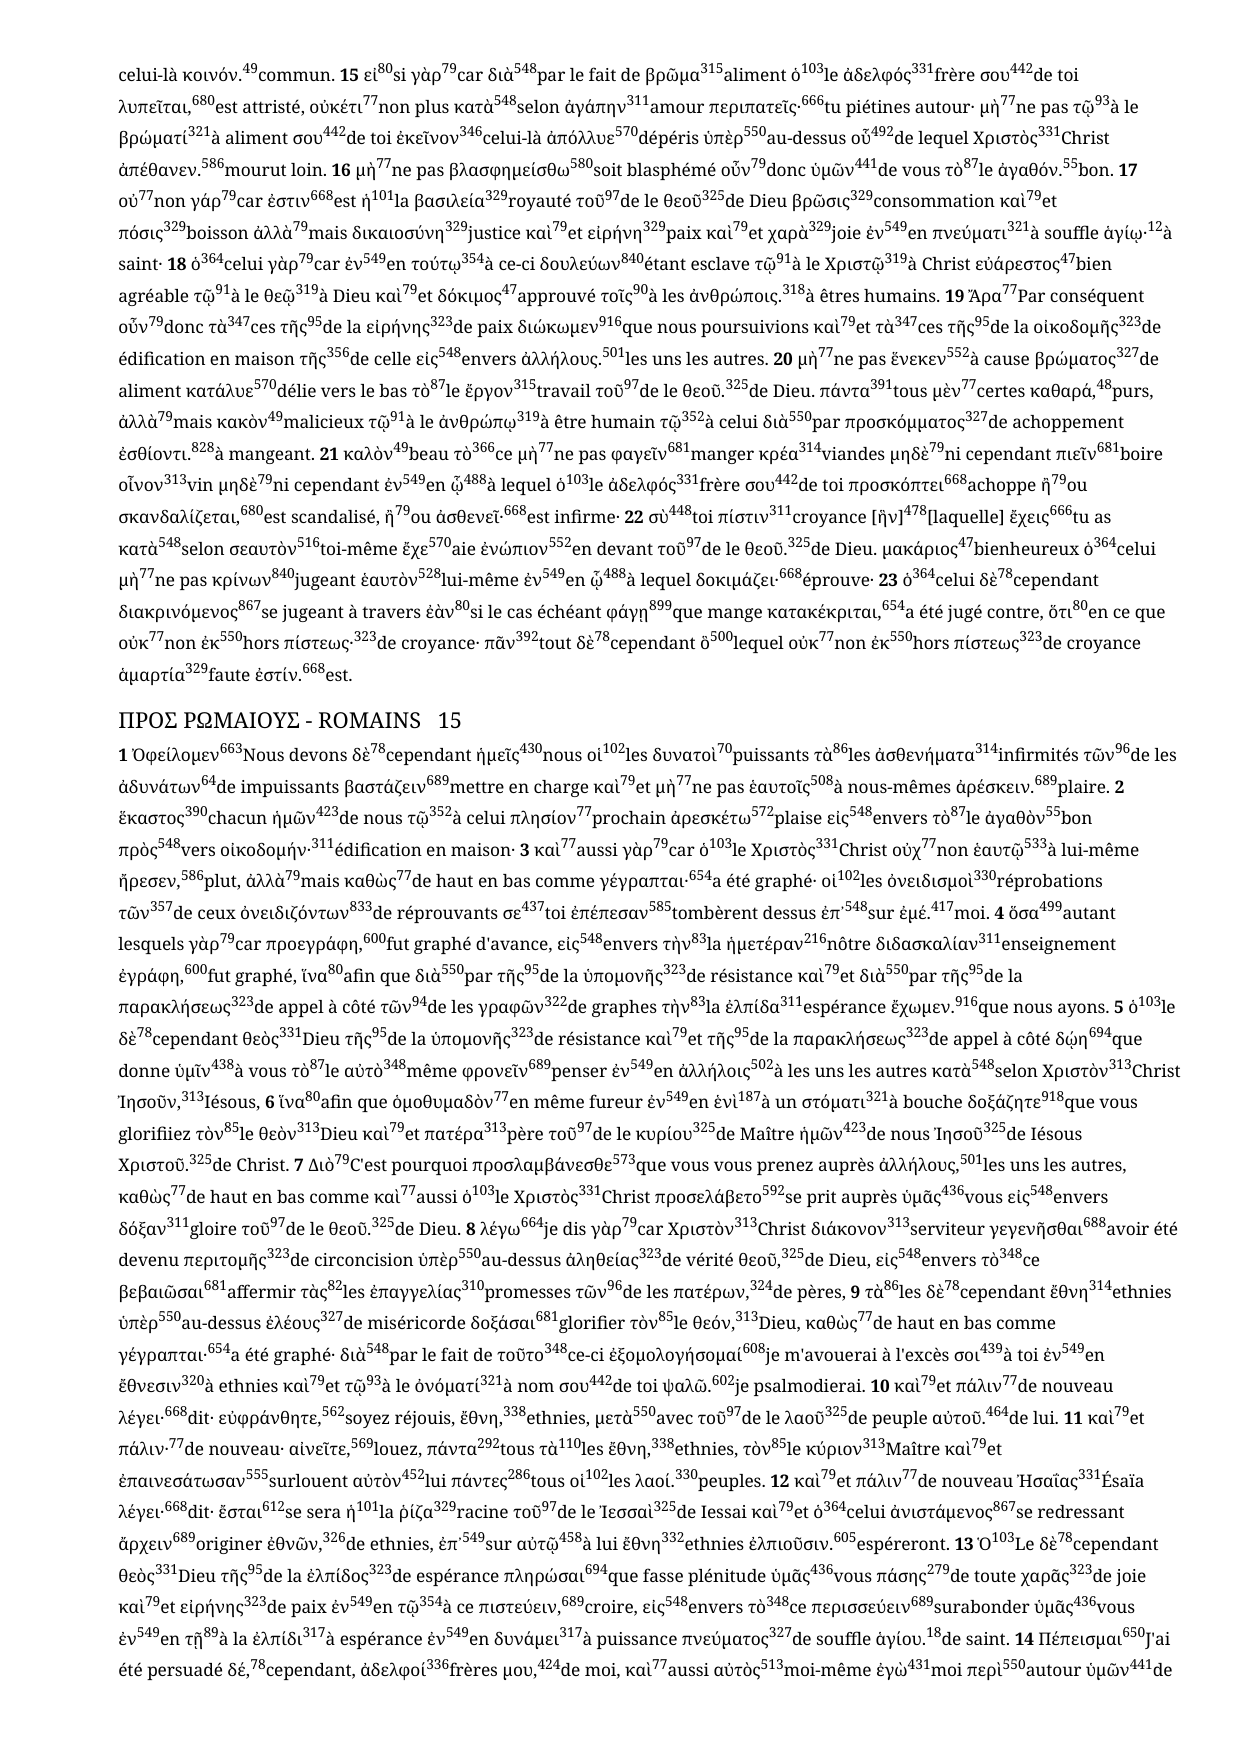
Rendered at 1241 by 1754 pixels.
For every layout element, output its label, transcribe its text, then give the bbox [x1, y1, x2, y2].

text 1 Τὸν346Celui δὲ78cependant ἀσθενοῦντα822étant infirme τῇ89à la πίστει317à croyance προσλαμβάνεσθε,573que vous vous prenez auprès, μὴ77ne pas εἰς548envers διακρίσεις310jugements au travers διαλογισμῶν.324de calculs au-travers. 2 ὃς390lequel μὲν79certes πιστεύει668croit φαγεῖν681manger πάντα,374tous, ὁ364celui δὲ78cependant ἀσθενῶν840étant infirme λάχανα314légumes ἐσθίει.668mange. 3 ὁ364celui ἐσθίων840mangeant τὸν346celui μὴ77ne pas ἐσθίοντα822mangeant μὴ77ne pas ἐξουθενείτω,572exclue comme rien, ὁ364celui δὲ78cependant μὴ77ne pas ἐσθίων840mangeant τὸν346celui ἐσθίοντα822mangeant μὴ77ne pas κρινέτω,572juge, ὁ103le θεὸς331Dieu γὰρ79car αὐτὸν452lui προσελάβετο.592se prit auprès. 4 σὺ448toi τίς410quel εἶ666tu es ὁ364celui κρίνων840jugeant ἀλλότριον115d'autrui οἰκέτην;313habitant de maison; τῷ251à le ἰδίῳ121à en propre κυρίῳ319à Maître στήκει668tient debout ἢ79ou πίπτει·668tombe· σταθήσεται619sera dressé δέ,78cependant, δυνατεῖ668est puissant γὰρ79car ὁ103le κύριος331Maître στῆσαι681dresser αὐτόν.452lui. 5 Ὃς390Lequel μὲν79certes [γὰρ]79[car] κρίνει668juge ἡμέραν311journée παρ᾽548à côté ἡμέραν,311journée, ὃς390lequel δὲ78cependant κρίνει668juge πᾶσαν267toute ἡμέραν·311journée· ἕκαστος390chacun ἐν549en τῷ251à le ἰδίῳ121à en propre νοῒ319à intellect πληροφορείσθω.580soit colporté à plénitude. 6 ὁ364celui φρονῶν840pensant τὴν83la ἡμέραν311journée κυρίῳ319à Maître φρονεῖ·668pense· καὶ79et ὁ364celui ἐσθίων840mangeant κυρίῳ319à Maître ἐσθίει,668mange, εὐχαριστεῖ668rend grâce γὰρ79car τῷ91à le θεῷ·319à Dieu· καὶ79et ὁ364celui μὴ77ne pas ἐσθίων840mangeant κυρίῳ319à Maître οὐκ77non ἐσθίει668mange καὶ79et εὐχαριστεῖ668rend grâce τῷ91à le θεῷ.319à Dieu. 7 οὐδεὶς390aucun γὰρ79car ἡμῶν423de nous ἑαυτῷ533à lui-même ζῇ668vit καὶ79et οὐδεὶς390aucun ἑαυτῷ533à lui-même ἀποθνῄσκει·668meurt loin· 8 ἐάν80si le cas échéant τε79en outre γὰρ79car ζῶμεν,916que nous vivions, τῷ91à le κυρίῳ319à Maître ζῶμεν,663nous vivons, ἐάν80si le cas échéant τε79en outre ἀποθνῄσκωμεν,916que nous mourions loin, τῷ91à le κυρίῳ319à Maître ἀποθνῄσκομεν.663nous mourons loin. ἐάν80si le cas échéant τε79en outre οὖν79donc ζῶμεν916que nous vivions ἐάν80si le cas échéant τε79en outre ἀποθνῄσκωμεν,916que nous mourions loin, τοῦ97de le κυρίου325de Maître ἐσμέν.663nous sommes. 9 εἰς548envers τοῦτο348ce-ci γὰρ79car Χριστὸς331Christ ἀπέθανεν586mourut loin καὶ79et ἔζησεν,586vécut, ἵνα80afin que καὶ79et νεκρῶν64de morts καὶ79et ζώντων833de vivants κυριεύσῃ.899que maîtrise. 10 Σὺ448Toi δὲ78cependant τί399quel κρίνεις666tu juges τὸν85le ἀδελφόν313frère σου;442de toi; ἢ79ou καὶ77aussi σὺ448toi τί399quel ἐξουθενεῖς666tu exclus comme rien τὸν85le ἀδελφόν313frère σου;442de toi; πάντες389tous γὰρ79car παραστησόμεθα607nous nous dresserons à côté τῷ93à le βήματι321à estrade τοῦ97de le θεοῦ,325de Dieu, 11 γέγραπται654a été graphé γάρ·79car· ζῶ664je vis ἐγώ,431moi, λέγει668dit κύριος,331Maître, ὅτι80en ce que ἐμοὶ420à moi κάμψει606fléchira πᾶν289tout γόνυ333genou καὶ79et πᾶσα285toute γλῶσσα329langue ἐξομολογήσεται612se avouera à l'excès τῷ91à le θεῷ.319à Dieu. 12 ἄρα77par conséquent [οὖν]79[donc] ἕκαστος390chacun ἡμῶν423de nous περὶ550autour ἑαυτοῦ537de lui-même λόγον313discours δώσει606donnera [τῷ91[à le θεῷ].319à Dieu]. 13 Μηκέτι77Ne pas plus οὖν79donc ἀλλήλους501les uns les autres κρίνωμεν·916que nous jugions· ἀλλὰ79mais τοῦτο348ce-ci κρίνατε553jugez μᾶλλον,77davantage, τὸ348ce μὴ77ne pas τιθέναι689poser πρόσκομμα315achoppement τῷ251à le ἀδελφῷ319à frère ἢ79ou σκάνδαλον.315scandale. 14 οἶδα638j'ai su καὶ79et πέπεισμαι650j'ai été persuadé ἐν549en κυρίῳ319à Maître Ἰησοῦ319à Iésous ὅτι80en ce que οὐδὲν392aucun κοινὸν49commun δι᾽550par ἑαυτοῦ,539de lui-même, εἰ551si μὴ77ne pas τῷ352à celui λογιζομένῳ855à se calculant τι375un quelconque κοινὸν49commun εἶναι,689être, ἐκείνῳ352à celui-là κοινόν.49commun. 15 εἰ80si γὰρ79car διὰ548par le fait de βρῶμα315aliment ὁ103le ἀδελφός331frère σου442de toi λυπεῖται,680est attristé, οὐκέτι77non plus κατὰ548selon ἀγάπην311amour περιπατεῖς·666tu piétines autour· μὴ77ne pas τῷ93à le βρώματί321à aliment σου442de toi ἐκεῖνον346celui-là ἀπόλλυε570dépéris ὑπὲρ550au-dessus οὗ492de lequel Χριστὸς331Christ ἀπέθανεν.586mourut loin. 16 μὴ77ne pas βλασφημείσθω580soit blasphémé οὖν79donc ὑμῶν441de vous τὸ87le ἀγαθόν.55bon. 17 οὐ77non γάρ79car ἐστιν668est ἡ101la βασιλεία329royauté τοῦ97de le θεοῦ325de Dieu βρῶσις329consommation καὶ79et πόσις329boisson ἀλλὰ79mais δικαιοσύνη329justice καὶ79et εἰρήνη329paix καὶ79et χαρὰ329joie ἐν549en πνεύματι321à souffle ἁγίῳ·12à saint· 18 ὁ364celui γὰρ79car ἐν549en τούτῳ354à ce-ci δουλεύων840étant esclave τῷ91à le Χριστῷ319à Christ εὐάρεστος47bien agréable τῷ91à le θεῷ319à Dieu καὶ79et δόκιμος47approuvé τοῖς90à les ἀνθρώποις.318à êtres humains. 19 Ἄρα77Par conséquent οὖν79donc τὰ347ces τῆς95de la εἰρήνης323de paix διώκωμεν916que nous poursuivions καὶ79et τὰ347ces τῆς95de la οἰκοδομῆς323de édification en maison τῆς356de celle εἰς548envers ἀλλήλους.501les uns les autres. 20 μὴ77ne pas ἕνεκεν552à cause βρώματος327de aliment κατάλυε570délie vers le bas τὸ87le ἔργον315travail τοῦ97de le θεοῦ.325de Dieu. πάντα391tous μὲν77certes καθαρά,48purs, ἀλλὰ79mais κακὸν49malicieux τῷ91à le ἀνθρώπῳ319à être humain τῷ352à celui διὰ550par προσκόμματος327de achoppement ἐσθίοντι.828à mangeant. 21 καλὸν49beau τὸ366ce μὴ77ne pas φαγεῖν681manger κρέα314viandes μηδὲ79ni cependant πιεῖν681boire οἶνον313vin μηδὲ79ni cependant ἐν549en ᾧ488à lequel ὁ103le ἀδελφός331frère σου442de toi προσκόπτει668achoppe ἢ79ou σκανδαλίζεται,680est scandalisé, ἢ79ou ἀσθενεῖ·668est infirme· 22 σὺ448toi πίστιν311croyance [ἣν]478[laquelle] ἔχεις666tu as κατὰ548selon σεαυτὸν516toi-même ἔχε570aie ἐνώπιον552en devant τοῦ97de le θεοῦ.325de Dieu. μακάριος47bienheureux ὁ364celui μὴ77ne pas κρίνων840jugeant ἑαυτὸν528lui-même ἐν549en ᾧ488à lequel δοκιμάζει·668éprouve· 23 ὁ364celui δὲ78cependant διακρινόμενος867se jugeant à travers ἐὰν80si le cas échéant φάγῃ899que mange κατακέκριται,654a été jugé contre, ὅτι80en ce que οὐκ77non ἐκ550hors πίστεως·323de croyance· πᾶν392tout δὲ78cependant ὃ500lequel οὐκ77non ἐκ550hors πίστεως323de croyance ἁμαρτία329faute ἐστίν.668est. [118, 59, 1181, 686]
text ΠΡΟΣ ΡΩΜΑΙΟΥΣ - ROMAINS 15 [118, 705, 1181, 735]
text 1 Ὀφείλομεν663Nous devons δὲ78cependant ἡμεῖς430nous οἱ102les δυνατοὶ70puissants τὰ86les ἀσθενήματα314infirmités τῶν96de les ἀδυνάτων64de impuissants βαστάζειν689mettre en charge καὶ79et μὴ77ne pas ἑαυτοῖς508à nous-mêmes ἀρέσκειν.689plaire. 2 ἕκαστος390chacun ἡμῶν423de nous τῷ352à celui πλησίον77prochain ἀρεσκέτω572plaise εἰς548envers τὸ87le ἀγαθὸν55bon πρὸς548vers οἰκοδομήν·311édification en maison· 3 καὶ77aussi γὰρ79car ὁ103le Χριστὸς331Christ οὐχ77non ἑαυτῷ533à lui-même ἤρεσεν,586plut, ἀλλὰ79mais καθὼς77de haut en bas comme γέγραπται·654a été graphé· οἱ102les ὀνειδισμοὶ330réprobations τῶν357de ceux ὀνειδιζόντων833de réprouvants σε437toi ἐπέπεσαν585tombèrent dessus ἐπ᾽548sur ἐμέ.417moi. 4 ὅσα499autant lesquels γὰρ79car προεγράφη,600fut graphé d'avance, εἰς548envers τὴν83la ἡμετέραν216nôtre διδασκαλίαν311enseignement ἐγράφη,600fut graphé, ἵνα80afin que διὰ550par τῆς95de la ὑπομονῆς323de résistance καὶ79et διὰ550par τῆς95de la παρακλήσεως323de appel à côté τῶν94de les γραφῶν322de graphes τὴν83la ἐλπίδα311espérance ἔχωμεν.916que nous ayons. 5 ὁ103le δὲ78cependant θεὸς331Dieu τῆς95de la ὑπομονῆς323de résistance καὶ79et τῆς95de la παρακλήσεως323de appel à côté δῴη694que donne ὑμῖν438à vous τὸ87le αὐτὸ348même φρονεῖν689penser ἐν549en ἀλλήλοις502à les uns les autres κατὰ548selon Χριστὸν313Christ Ἰησοῦν,313Iésous, 6 ἵνα80afin que ὁμοθυμαδὸν77en même fureur ἐν549en ἑνὶ187à un στόματι321à bouche δοξάζητε918que vous glorifiiez τὸν85le θεὸν313Dieu καὶ79et πατέρα313père τοῦ97de le κυρίου325de Maître ἡμῶν423de nous Ἰησοῦ325de Iésous Χριστοῦ.325de Christ. 7 Διὸ79C'est pourquoi προσλαμβάνεσθε573que vous vous prenez auprès ἀλλήλους,501les uns les autres, καθὼς77de haut en bas comme καὶ77aussi ὁ103le Χριστὸς331Christ προσελάβετο592se prit auprès ὑμᾶς436vous εἰς548envers δόξαν311gloire τοῦ97de le θεοῦ.325de Dieu. 8 λέγω664je dis γὰρ79car Χριστὸν313Christ διάκονον313serviteur γεγενῆσθαι688avoir été devenu περιτομῆς323de circoncision ὑπὲρ550au-dessus ἀληθείας323de vérité θεοῦ,325de Dieu, εἰς548envers τὸ348ce βεβαιῶσαι681affermir τὰς82les ἐπαγγελίας310promesses τῶν96de les πατέρων,324de pères, 9 τὰ86les δὲ78cependant ἔθνη314ethnies ὑπὲρ550au-dessus ἐλέους327de miséricorde δοξάσαι681glorifier τὸν85le θεόν,313Dieu, καθὼς77de haut en bas comme γέγραπται·654a été graphé· διὰ548par le fait de τοῦτο348ce-ci ἐξομολογήσομαί608je m'avouerai à l'excès σοι439à toi ἐν549en ἔθνεσιν320à ethnies καὶ79et τῷ93à le ὀνόματί321à nom σου442de toi ψαλῶ.602je psalmodierai. 10 καὶ79et πάλιν77de nouveau λέγει·668dit· εὐφράνθητε,562soyez réjouis, ἔθνη,338ethnies, μετὰ550avec τοῦ97de le λαοῦ325de peuple αὐτοῦ.464de lui. 11 καὶ79et πάλιν·77de nouveau· αἰνεῖτε,569louez, πάντα292tous τὰ110les ἔθνη,338ethnies, τὸν85le κύριον313Maître καὶ79et ἐπαινεσάτωσαν555surlouent αὐτὸν452lui πάντες286tous οἱ102les λαοί.330peuples. 12 καὶ79et πάλιν77de nouveau Ἠσαΐας331Ésaïa λέγει·668dit· ἔσται612se sera ἡ101la ῥίζα329racine τοῦ97de le Ἰεσσαὶ325de Iessai καὶ79et ὁ364celui ἀνιστάμενος867se redressant ἄρχειν689originer ἐθνῶν,326de ethnies, ἐπ᾽549sur αὐτῷ458à lui ἔθνη332ethnies ἐλπιοῦσιν.605espéreront. 13 Ὁ103Le δὲ78cependant θεὸς331Dieu τῆς95de la ἐλπίδος323de espérance πληρώσαι694que fasse plénitude ὑμᾶς436vous πάσης279de toute χαρᾶς323de joie καὶ79et εἰρήνης323de paix ἐν549en τῷ354à ce πιστεύειν,689croire, εἰς548envers τὸ348ce περισσεύειν689surabonder ὑμᾶς436vous ἐν549en τῇ89à la ἐλπίδι317à espérance ἐν549en δυνάμει317à puissance πνεύματος327de souffle ἁγίου.18de saint. 14 Πέπεισμαι650J'ai été persuadé δέ,78cependant, ἀδελφοί336frères μου,424de moi, καὶ77aussi αὐτὸς513moi-même ἐγὼ431moi περὶ550autour ὑμῶν441de vous ὅτι80en ce que καὶ77aussi αὐτοὶ523vous-mêmes μεστοί46pleins ἐστε665vous êtes ἀγαθωσύνης,323de bonté, πεπληρωμένοι812ayants étés faits plénitude πάσης279de toute [τῆς]95[de la] γνώσεως,323de connaissance, δυνάμενοι866se pouvants καὶ77aussi ἀλλήλους501les uns les autres νουθετεῖν.689admonester. 15 τολμηρότερον77avec plus d'audace δὲ78cependant ἔγραψα582je graphai ὑμῖν438à vous ἀπὸ550au loin μέρους327de part ὡς80comme ἐπαναμιμνῄσκων840remémorant sur ὑμᾶς436vous διὰ548par le fait de τὴν83la χάριν311grâce τὴν344celle δοθεῖσάν742ayante étée donnée μοι420à moi ὑπὸ550sous τοῦ97de le θεοῦ325de Dieu 16 εἰς548envers τὸ348ce εἶναί689être με417moi λειτουργὸν313liturge Χριστοῦ325de Christ Ἰησοῦ325de Iésous εἰς548envers τὰ86les ἔθνη,314ethnies, ἱερουργοῦντα822travaillant au sanctuaire τὸ87le εὐαγγέλιον315évangile τοῦ97de le θεοῦ,325de Dieu, ἵνα80afin que γένηται905que se devienne ἡ101la προσφορὰ329offrande τῶν98de les ἐθνῶν326de ethnies εὐπρόσδεκτος,45bien acceptable auprès, ἡγιασμένη811ayante étée sanctifiée ἐν549en πνεύματι321à souffle ἁγίῳ.12à saint. 17 ἔχω664j'ai οὖν79donc [τὴν]83[la] καύχησιν311vanterie ἐν549en Χριστῷ319à Christ Ἰησοῦ319à Iésous τὰ347ces πρὸς548vers τὸν85le θεόν·313Dieu· 18 οὐ77non γὰρ79car τολμήσω602j'oserai τι375un quelconque λαλεῖν689bavarder ὧν493de lesquels οὐ77non κατειργάσατο592se mit au travail complètement Χριστὸς331Christ δι᾽550par ἐμοῦ424de moi εἰς548envers ὑπακοὴν311écoute soumise ἐθνῶν,326de ethnies, λόγῳ319à discours καὶ79et ἔργῳ,321à travail, 19 ἐν549en δυνάμει317à puissance σημείων326de signes καὶ79et τεράτων,326de prodiges, ἐν549en δυνάμει317à puissance πνεύματος327de souffle [θεοῦ]·325[de Dieu]· ὥστε80de sorte que με417moi ἀπὸ550au loin Ἰερουσαλὴμ323de Ierousalem καὶ79et κύκλῳ77en cercle μέχρι552jusqu'à τοῦ99de le Ἰλλυρικοῦ327de Illyricum πεπληρωκέναι686avoir fait plénitude τὸ87le εὐαγγέλιον315évangile τοῦ97de le Χριστοῦ,325de Christ, 20 οὕτως77ainsi δὲ78cependant φιλοτιμούμενον849se affectionnant valoriser εὐαγγελίζεσθαι690se évangéliser οὐχ77non ὅπου80là où ὠνομάσθη600fut nommé Χριστός,331Christ, ἵνα80afin que μὴ79ne pas ἐπ᾽548sur ἀλλότριον115d'autrui θεμέλιον313fondement οἰκοδομῶ,917que j'édifie en maison, 21 ἀλλὰ79mais καθὼς77de haut en bas comme γέγραπται·654a été graphé· οἷς485à lesquels οὐκ77non ἀνηγγέλη600fut annoncé de bas en haut περὶ550autour αὐτοῦ464de lui ὄψονται,611se verront, καὶ79et οἳ497lesquels οὐκ77non ἀκηκόασιν641ont écouté συνήσουσιν.605comprendront. 22 Διὸ79C'est pourquoi καὶ77aussi ἐνεκοπτόμην633j'étais incisé τὰ347ces πολλὰ374nombreux τοῦ360de ce ἐλθεῖν681venir πρὸς548vers ὑμᾶς·436vous· 23 νυνὶ77maintenant δὲ78cependant μηκέτι77ne pas plus τόπον313lieu ἔχων840ayant ἐν549en τοῖς92à les κλίμασιν320à climats τούτοις,145à ces-ci, ἐπιποθίαν311sur-désir δὲ78cependant ἔχων840ayant τοῦ360de ce ἐλθεῖν681venir πρὸς548vers ὑμᾶς436vous ἀπὸ550au loin πολλῶν282de nombreux ἐτῶν,326de ans, 24 ὡς80comme ἂν340le cas échéant πορεύωμαι923que je m'aille εἰς548envers τὴν83la Σπανίαν·311Espagne· ἐλπίζω664j'espère γὰρ79car διαπορευόμενος867se allant à travers θεάσασθαι682se contempler ὑμᾶς436vous καὶ79et ὑφ᾽550sous ὑμῶν441de vous προπεμφθῆναι683être mandé en avant ἐκεῖ77là ἐὰν80si le cas échéant ὑμῶν441de vous πρῶτον77premièrement ἀπὸ550au loin μέρους327de part ἐμπλησθῶ.907que je sois rempli dans. 25 Νυνὶ77Maintenant δὲ78cependant πορεύομαι670je me vais εἰς548envers Ἰερουσαλὴμ311Ierousalem διακονῶν840servant τοῖς90à les ἁγίοις.58à saints. 26 εὐδόκησαν585estimèrent en bien γὰρ79car Μακεδονία329Macédoine καὶ79et Ἀχαΐα329Achaïe κοινωνίαν311communion τινὰ267une quelconque ποιήσασθαι682se faire εἰς548envers τοὺς84les πτωχοὺς52pauvres τῶν96de les ἁγίων64de saints τῶν357de ceux ἐν549en Ἰερουσαλήμ.317à Ierousalem. 27 εὐδόκησαν585estimèrent en bien γὰρ79car καὶ79et ὀφειλέται330débiteurs εἰσὶν667sont αὐτῶν·463de eux· εἰ80si γὰρ79car τοῖς92à les πνευματικοῖς60à souffliques αὐτῶν463de eux ἐκοινώνησαν585communièrent τὰ104les ἔθνη,332ethnies, ὀφείλουσιν667doivent καὶ77aussi ἐν549en τοῖς92à les σαρκικοῖς60à charnels λειτουργῆσαι681faire liturgie αὐτοῖς.457à eux. 28 τοῦτο348ce-ci οὖν79donc ἐπιτελέσας721ayant achevé au-dessus καὶ79et σφραγισάμενος740se ayant scellé αὐτοῖς457à eux τὸν85le καρπὸν313fruit τοῦτον,138celui-ci, ἀπελεύσομαι608je m'éloignerai δι᾽550par ὑμῶν441de vous εἰς548envers Σπανίαν·311Espagne· 29 οἶδα638j'ai su δὲ78cependant ὅτι80en ce que ἐρχόμενος867se venant πρὸς548vers ὑμᾶς436vous ἐν549en πληρώματι321à plénitude εὐλογίας323de éloge Χριστοῦ325de Christ ἐλεύσομαι.608je me viendrai. 30 Παρακαλῶ664J'appelle à côté δὲ78cependant ὑμᾶς436vous [,933[, ἀδελφοί,]330frères,] διὰ550par τοῦ97de le κυρίου325de Maître ἡμῶν423de nous Ἰησοῦ325de Iésous Χριστοῦ325de Christ καὶ79et διὰ550par τῆς95de la ἀγάπης323de amour τοῦ99de le πνεύματος327de souffle συναγωνίσασθαί682se agoniser avec μοι420à moi ἐν549en ταῖς88à les προσευχαῖς316à prières ὑπὲρ550au-dessus ἐμοῦ424de moi πρὸς548vers τὸν85le θεόν,313Dieu, 31 ἵνα77afin que ῥυσθῶ907que je sois délivré ἀπὸ550au loin τῶν357de ceux ἀπειθούντων833de désobéissants ἐν549en τῇ89à la Ἰουδαίᾳ317à Ioudaia καὶ79et ἡ101la διακονία329service μου424de moi ἡ496celle εἰς548envers Ἰερουσαλὴμ311Ierousalem εὐπρόσδεκτος45bien acceptable auprès τοῖς90à les ἁγίοις58à saints γένηται,905que se devienne, 32 ἵνα80afin que ἐν549en χαρᾷ317à joie ἔλθω895que je vienne πρὸς548vers ὑμᾶς436vous διὰ550par θελήματος327de volonté θεοῦ325de Dieu συναναπαύσωμαι901que je me repose avec ὑμῖν.438à vous. 33 Ὁ103Le δὲ78cependant θεὸς331Dieu τῆς95de la εἰρήνης323de paix μετὰ550avec πάντων383de tous ὑμῶν,441de vous, ἀμήν.304amen. [118, 739, 1181, 1682]
